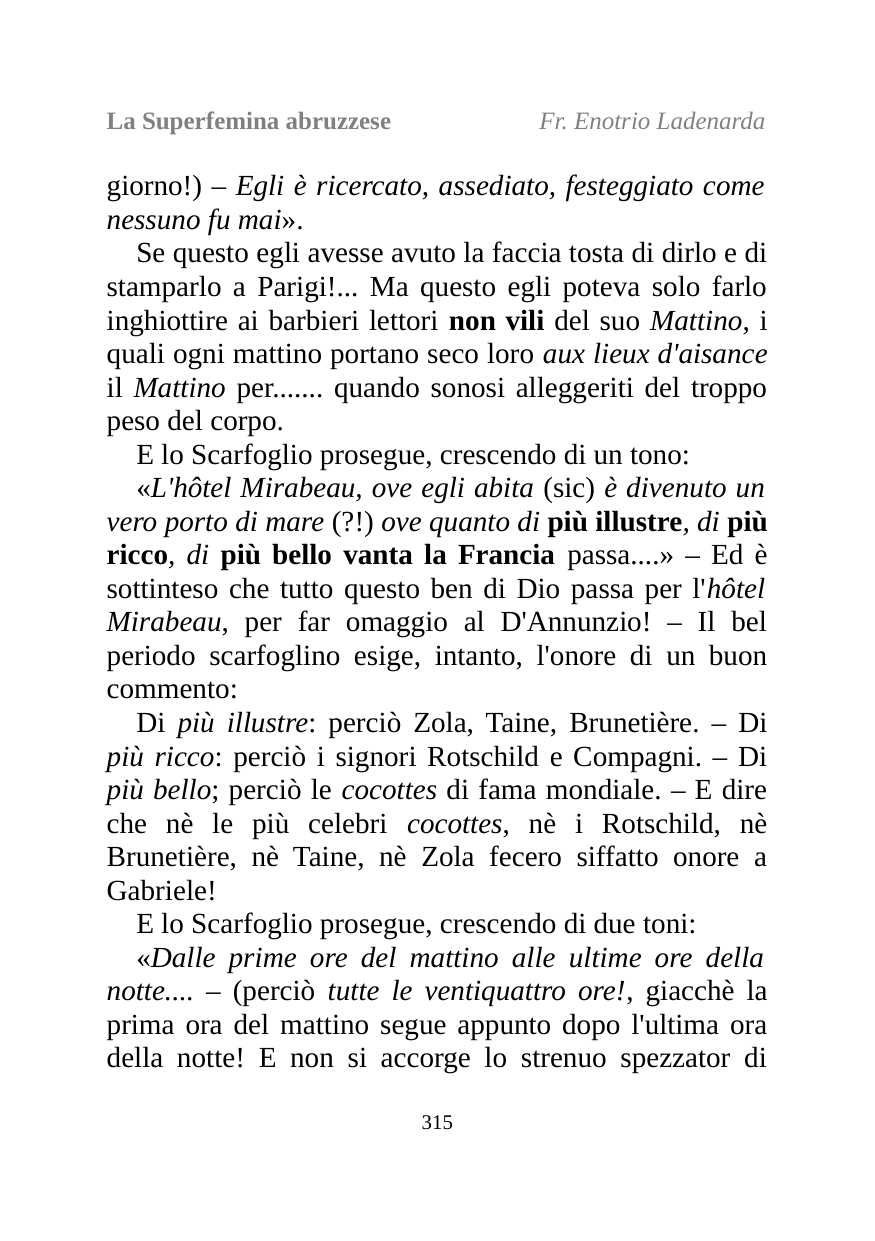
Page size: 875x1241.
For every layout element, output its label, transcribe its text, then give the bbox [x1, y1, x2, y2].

text «L'hôtel Mirabeau, ove egli abita (sic) è divenuto un vero porto di mare (?!) ove quanto di più illustre, di più ricco, di più bello vanta la Francia passa....» – Ed è sottinteso che tutto questo ben di Dio passa per l'hôtel Mirabeau, per far omaggio al D'Annunzio! – Il bel periodo scarfoglino esige, intanto, l'onore di un buon commento: [106, 470, 768, 705]
text E lo Scarfoglio prosegue, crescendo di un tono: [106, 437, 768, 470]
text Di più illustre: perciò Zola, Taine, Brunetière. – Di più ricco: perciò i signori Rotschild e Compagni. – Di più bello; perciò le cocottes di fama mondiale. – E dire che nè le più celebri cocottes, nè i Rotschild, nè Brunetière, nè Taine, nè Zola fecero siffatto onore a Gabriele! [106, 705, 768, 906]
text giorno!) – Egli è ricercato, assediato, festeggiato come nessuno fu mai». [106, 168, 768, 236]
text Se questo egli avesse avuto la faccia tosta di dirlo e di stamparlo a Parigi!... Ma questo egli poteva solo farlo inghiottire ai barbieri lettori non vili del suo Mattino, i quali ogni mattino portano seco loro aux lieux d'aisance il Mattino per....... quando sonosi alleggeriti del troppo peso del corpo. [106, 236, 768, 437]
text E lo Scarfoglio prosegue, crescendo di due toni: [106, 906, 768, 940]
text «Dalle prime ore del mattino alle ultime ore della notte.... – (perciò tutte le ventiquattro ore!, giacchè la prima ora del mattino segue appunto dopo l'ultima ora della notte! E non si accorge lo strenuo spezzator di [106, 940, 768, 1074]
